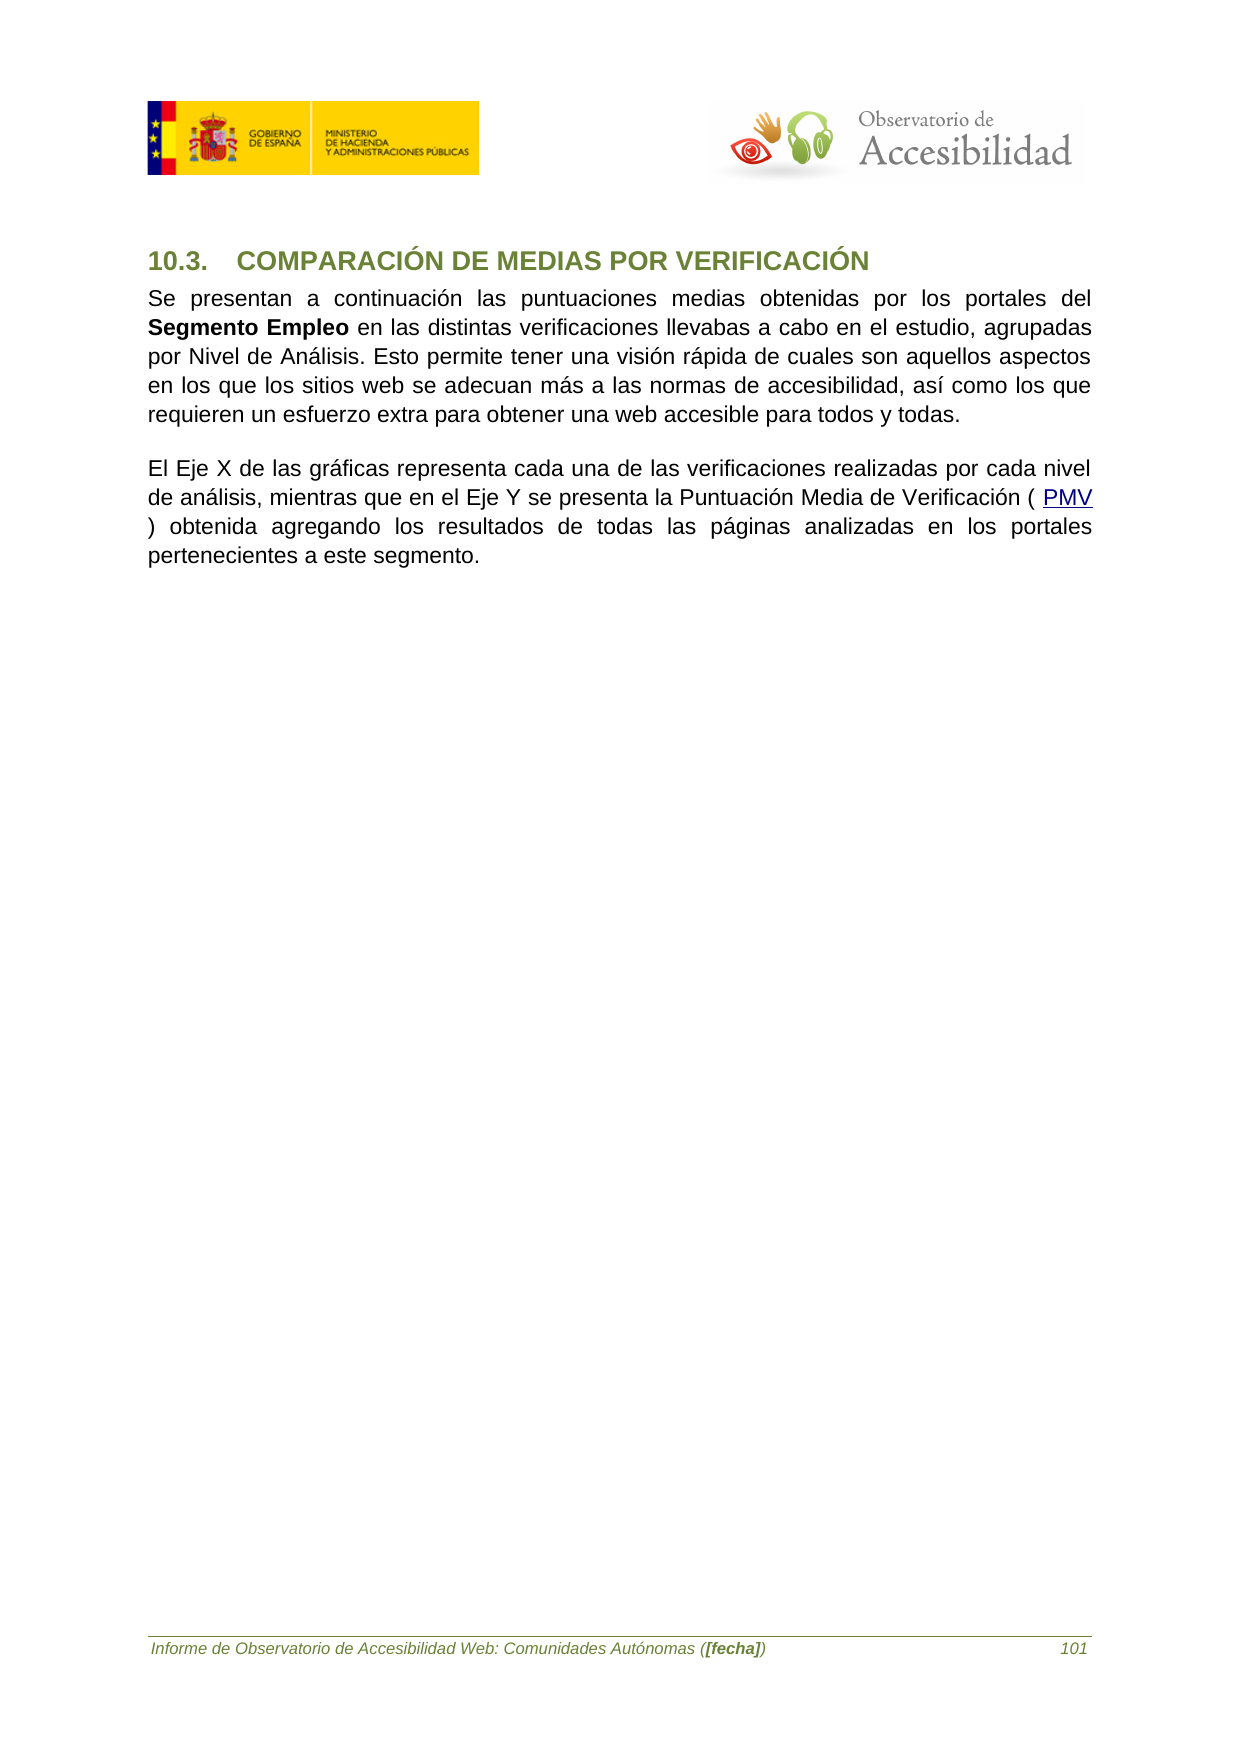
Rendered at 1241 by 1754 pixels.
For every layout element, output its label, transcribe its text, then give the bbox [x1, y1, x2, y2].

text El Eje X de las gráficas representa cada una de las verificaciones realizadas por cada nivel de análisis, mientras que en el Eje Y se presenta la Puntuación Media de Verificación ( PMV ) obtenida agregando los resultados de todas las páginas analizadas en los portales pertenecientes a este segmento. [148, 455, 1092, 568]
picture [710, 102, 1086, 185]
picture [147, 101, 479, 175]
text Se presentan a continuación las puntuaciones medias obtenidas por los portales del Segmento Empleo en las distintas verificaciones llevabas a cabo en el estudio, agrupadas por Nivel de Análisis. Esto permite tener una visión rápida de cuales son aquellos aspectos en los que los sitios web se adecuan más a las normas de accesibilidad, así como los que requieren un esfuerzo extra para obtener una web accesible para todos y todas. [148, 285, 1092, 427]
subtitle Comparación de medias por verificación [148, 245, 1092, 276]
